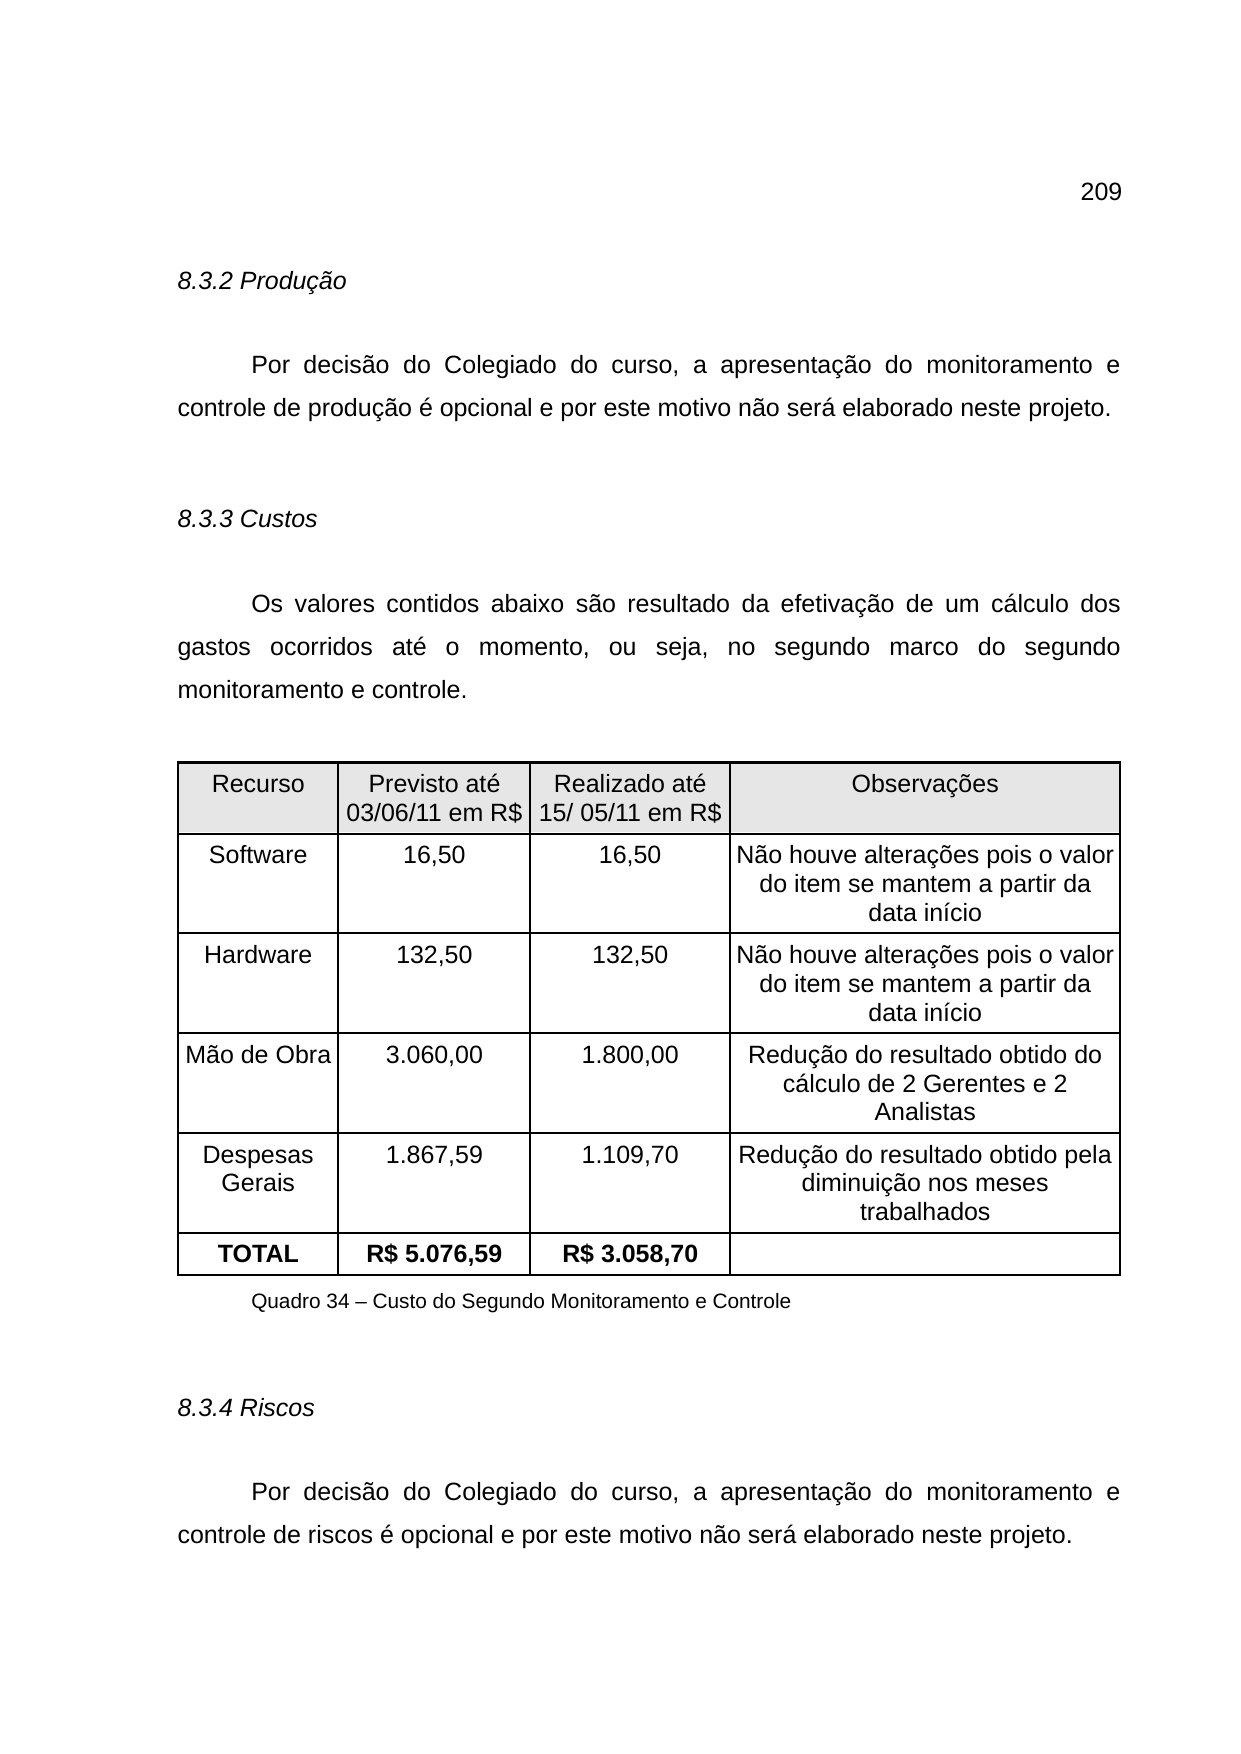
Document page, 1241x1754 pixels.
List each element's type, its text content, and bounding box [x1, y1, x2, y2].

table_cell Redução do resultado obtido do cálculo de 2 Gerentes e 2 Analistas [731, 1034, 1119, 1132]
subtitle 8.3.4 Riscos [177, 1393, 1122, 1422]
table_cell 1.800,00 [531, 1034, 729, 1132]
table_cell Mão de Obra [179, 1034, 337, 1132]
text Por decisão do Colegiado do curso, a apresentação do monitoramento e controle de produção é opcional e por este motivo não será elaborado neste projeto. [177, 350, 1122, 422]
table_cell TOTAL [179, 1234, 337, 1274]
table_cell Não houve alterações pois o valor do item se mantem a partir da data início [731, 835, 1119, 932]
text Os valores contidos abaixo são resultado da efetivação de um cálculo dos gastos ocorridos até o momento, ou seja, no segundo marco do segundo monitoramento e controle. [177, 589, 1122, 704]
table_cell Hardware [179, 934, 337, 1032]
table_cell 16,50 [531, 835, 729, 932]
table_cell 132,50 [531, 934, 729, 1032]
table_cell R$ 5.076,59 [339, 1234, 529, 1274]
text Por decisão do Colegiado do curso, a apresentação do monitoramento e controle de riscos é opcional e por este motivo não será elaborado neste projeto. [177, 1477, 1122, 1549]
text Quadro 34 – Custo do Segundo Monitoramento e Controle [177, 1288, 1122, 1312]
table_cell 1.109,70 [531, 1134, 729, 1232]
table_cell 3.060,00 [339, 1034, 529, 1132]
subtitle 8.3.2 Produção [177, 266, 1122, 294]
table_cell 1.867,59 [339, 1134, 529, 1232]
table_cell R$ 3.058,70 [531, 1234, 729, 1274]
table_cell Despesas Gerais [179, 1134, 337, 1232]
table_header Realizado até 15/ 05/11 em R$ [531, 764, 729, 832]
table_cell Redução do resultado obtido pela diminuição nos meses trabalhados [731, 1134, 1119, 1232]
table_cell 132,50 [339, 934, 529, 1032]
table_cell 16,50 [339, 835, 529, 932]
table_cell [731, 1234, 1119, 1274]
table_header Observações [731, 764, 1119, 832]
table_header Recurso [179, 764, 337, 832]
table_cell Software [179, 835, 337, 932]
table_header Previsto até 03/06/11 em R$ [339, 764, 529, 832]
subtitle 8.3.3 Custos [177, 504, 1122, 533]
table_cell Não houve alterações pois o valor do item se mantem a partir da data início [731, 934, 1119, 1032]
